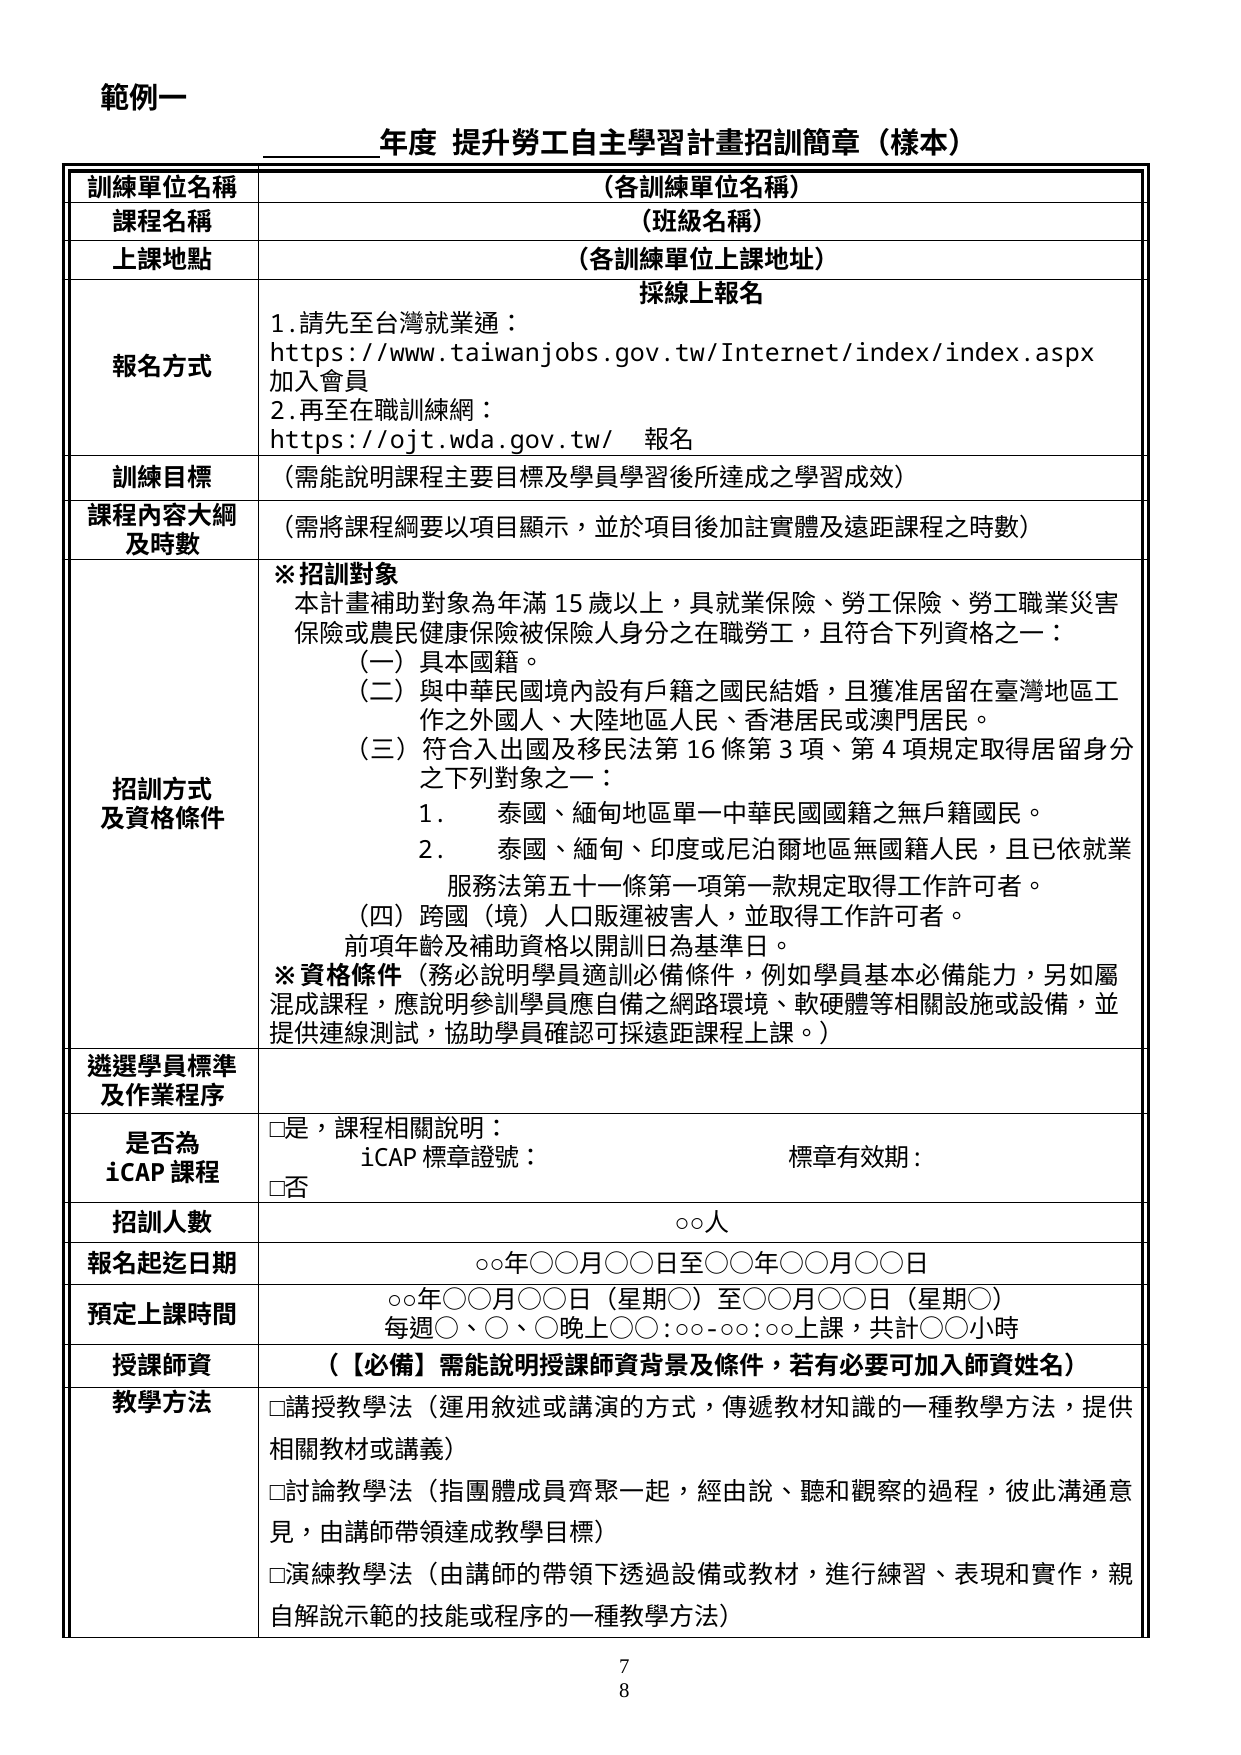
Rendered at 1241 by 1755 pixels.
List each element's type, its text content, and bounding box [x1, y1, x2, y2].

table_cell ○○年○○月○○日至○○年○○月○○日 [259, 1243, 1141, 1284]
table_cell 採線上報名 1.請先至台灣就業通： https://www.taiwanjobs.gov.tw/Internet/index/index.aspx 加入會員 2.再至在職訓練網： https://ojt.wda.gov.tw/ 報名 [259, 280, 1141, 454]
text 範例一 [100, 75, 1140, 117]
table_cell 報名方式 [71, 280, 258, 454]
table_cell 報名起迄日期 [71, 1243, 258, 1284]
table_cell 訓練目標 [71, 456, 258, 500]
table_cell 課程名稱 [71, 203, 258, 240]
table_cell （需將課程綱要以項目顯示，並於項目後加註實體及遠距課程之時數） [259, 501, 1141, 559]
table_cell （班級名稱） [259, 203, 1141, 240]
table_cell 上課地點 [71, 241, 258, 278]
table_cell 招訓人數 [71, 1203, 258, 1242]
table_cell ○○人 [259, 1203, 1141, 1242]
table_cell （各訓練單位上課地址） [259, 241, 1141, 278]
table_cell 課程內容大綱 及時數 [71, 501, 258, 559]
table_header （各訓練單位名稱） [259, 166, 1145, 202]
table_cell （【必備】需能說明授課師資背景及條件，若有必要可加入師資姓名） [259, 1345, 1141, 1387]
table_cell 授課師資 [71, 1345, 258, 1387]
table_cell 招訓方式 及資格條件 [71, 560, 258, 1048]
table_cell 遴選學員標準及作業程序 [71, 1049, 258, 1113]
table_cell 是否為 iCAP課程 [71, 1114, 258, 1202]
table_cell 預定上課時間 [71, 1285, 258, 1343]
table_header 訓練單位名稱 [66, 166, 258, 202]
table_cell □是，課程相關說明： iCAP標章證號： 標章有效期: □否 [259, 1114, 1141, 1202]
table_cell [259, 1049, 1141, 1113]
table_cell 教學方法 [71, 1388, 258, 1637]
table_cell ※招訓對象 本計畫補助對象為年滿15歲以上，具就業保險、勞工保險、勞工職業災害保險或農民健康保險被保險人身分之在職勞工，且符合下列資格之一： （一）具本國籍。 （二）與中華民國境內設有戶籍之國民結婚，且獲准居留在臺灣地區工作之外國人、大陸地區人民、香港居民或澳門居民。 （三）符合入出國及移民法第16條第3項、第4項規定取得居留身分之下列對象之一： 泰國、緬甸地區單一中華民國國籍之無戶籍國民。 泰國、緬甸、印度或尼泊爾地區無國籍人民，且已依就業服務法第五十一條第一項第一款規定取得工作許可者。 （四）跨國（境）人口販運被害人，並取得工作許可者。 前項年齡及補助資格以開訓日為基準日。 ※資格條件（務必說明學員適訓必備條件，例如學員基本必備能力，另如屬混成課程，應說明參訓學員應自備之網路環境、軟硬體等相關設施或設備，並提供連線測試，協助學員確認可採遠距課程上課。） [259, 560, 1141, 1048]
text 年度 提升勞工自主學習計畫招訓簡章（樣本） [100, 117, 1140, 163]
table_cell ○○年○○月○○日（星期○）至○○月○○日（星期○） 每週○、○、○晚上○○:○○-○○:○○上課，共計○○小時 [259, 1285, 1141, 1343]
table_cell （需能說明課程主要目標及學員學習後所達成之學習成效） [259, 456, 1141, 500]
table_cell □講授教學法（運用敘述或講演的方式，傳遞教材知識的一種教學方法，提供相關教材或講義） □討論教學法（指團體成員齊聚一起，經由說、聽和觀察的過程，彼此溝通意見，由講師帶領達成教學目標） □演練教學法（由講師的帶領下透過設備或教材，進行練習、表現和實作，親自解說示範的技能或程序的一種教學方法） [259, 1388, 1141, 1637]
